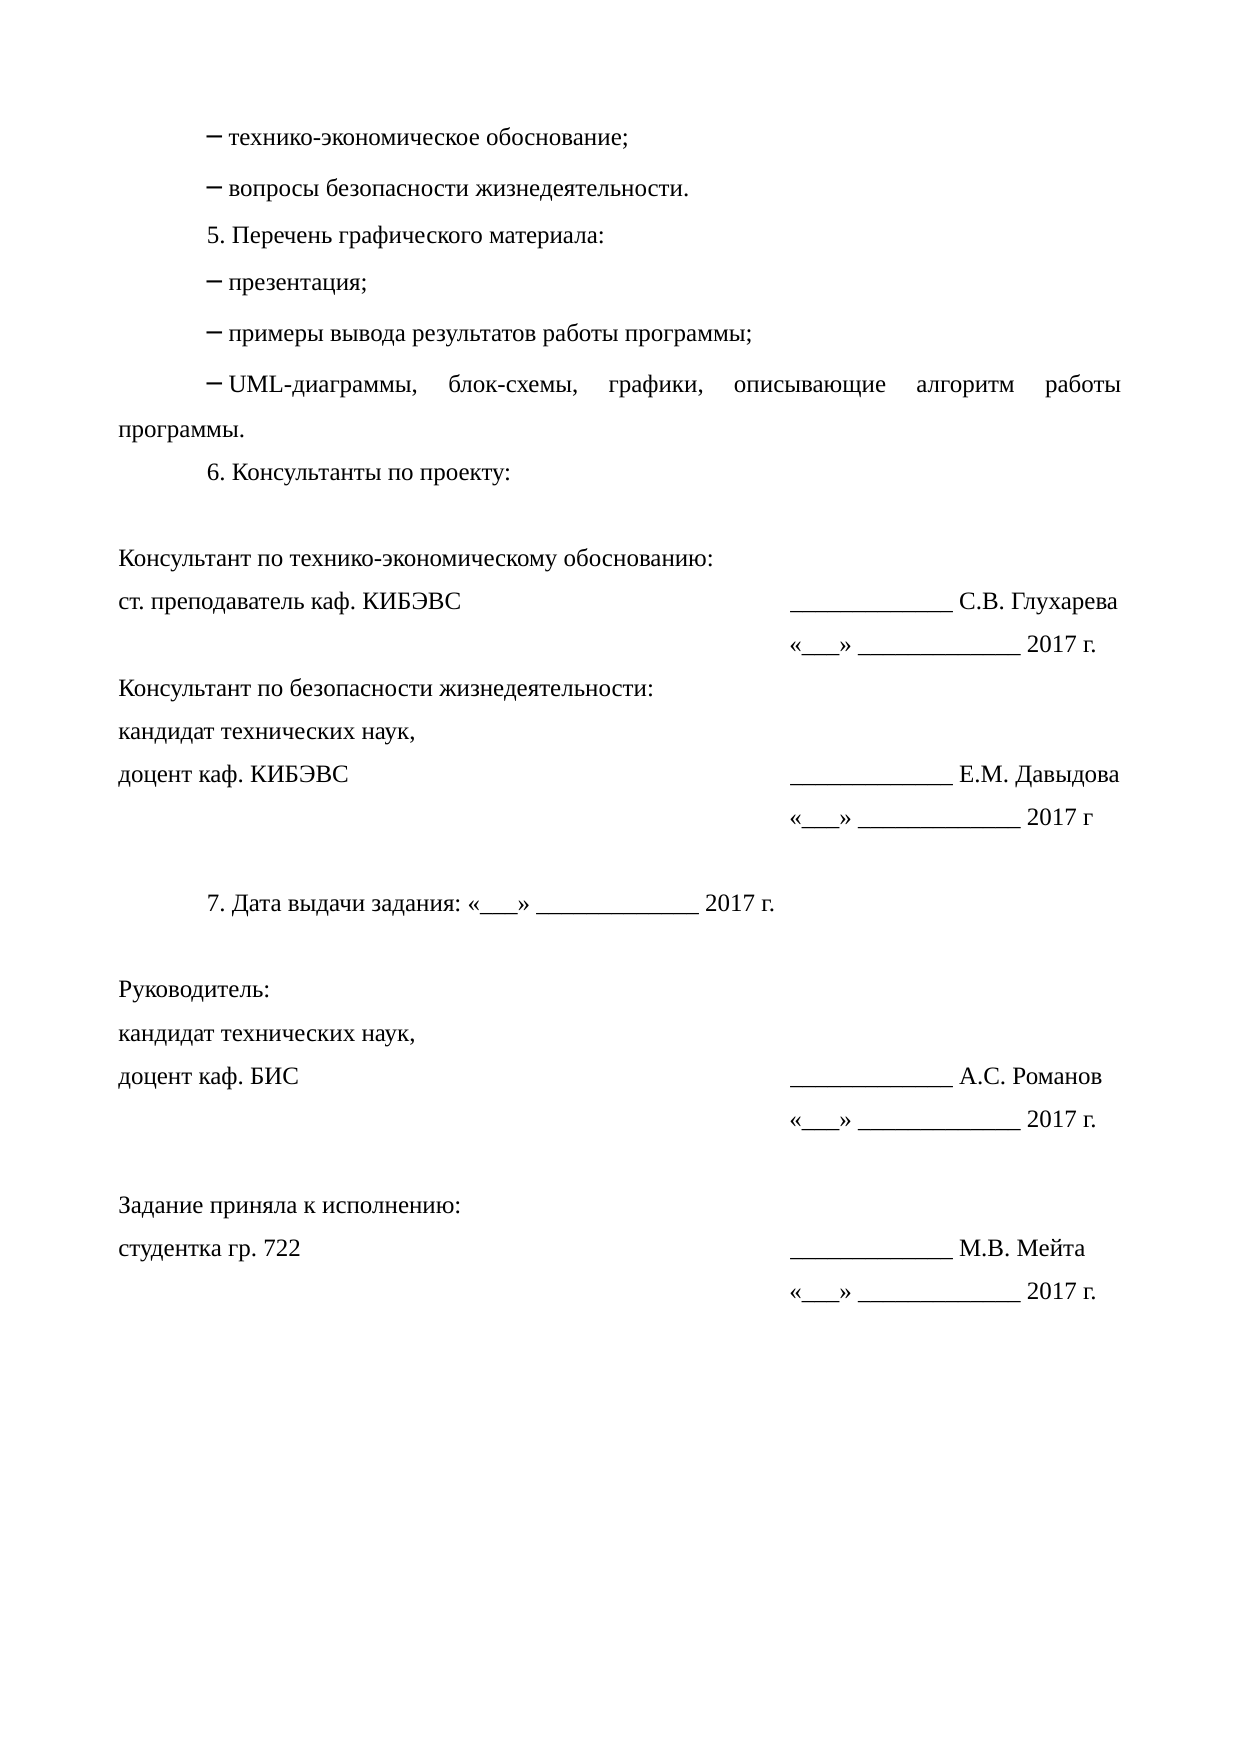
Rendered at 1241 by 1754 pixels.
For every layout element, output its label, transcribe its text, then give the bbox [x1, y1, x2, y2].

text доцент каф. КИБЭВС _____________ Е.М. Давыдова [118, 759, 1122, 788]
list презентация; [118, 263, 1122, 297]
text Задание приняла к исполнению: [118, 1190, 1122, 1219]
text «___» _____________ 2017 г. [118, 1104, 1122, 1133]
text Консультант по безопасности жизнедеятельности: [118, 673, 1122, 701]
text 7. Дата выдачи задания: «___» _____________ 2017 г. [118, 888, 1122, 917]
list примеры вывода результатов работы программы; [118, 314, 1122, 348]
text студентка гр. 722 _____________ М.В. Мейта [118, 1233, 1122, 1262]
text кандидат технических наук, [118, 1018, 1122, 1046]
list вопросы безопасности жизнедеятельности. [118, 169, 1122, 203]
text доцент каф. БИС _____________ А.С. Романов [118, 1061, 1122, 1089]
text «___» _____________ 2017 г. [118, 629, 1122, 658]
text кандидат технических наук, [118, 716, 1122, 744]
text 5. Перечень графического материала: [118, 220, 1122, 249]
text Руководитель: [118, 974, 1122, 1003]
text «___» _____________ 2017 г [118, 802, 1122, 831]
list технико-экономическое обоснование; [118, 118, 1122, 152]
text 6. Консультанты по проекту: [118, 457, 1122, 486]
text «___» _____________ 2017 г. [118, 1276, 1122, 1305]
text ст. преподаватель каф. КИБЭВС _____________ С.В. Глухарева [118, 586, 1122, 615]
text Консультант по технико-экономическому обоснованию: [118, 543, 1122, 572]
list UML-диаграммы, блок-схемы, графики, описывающие алгоритм работы программы. [118, 365, 1122, 443]
